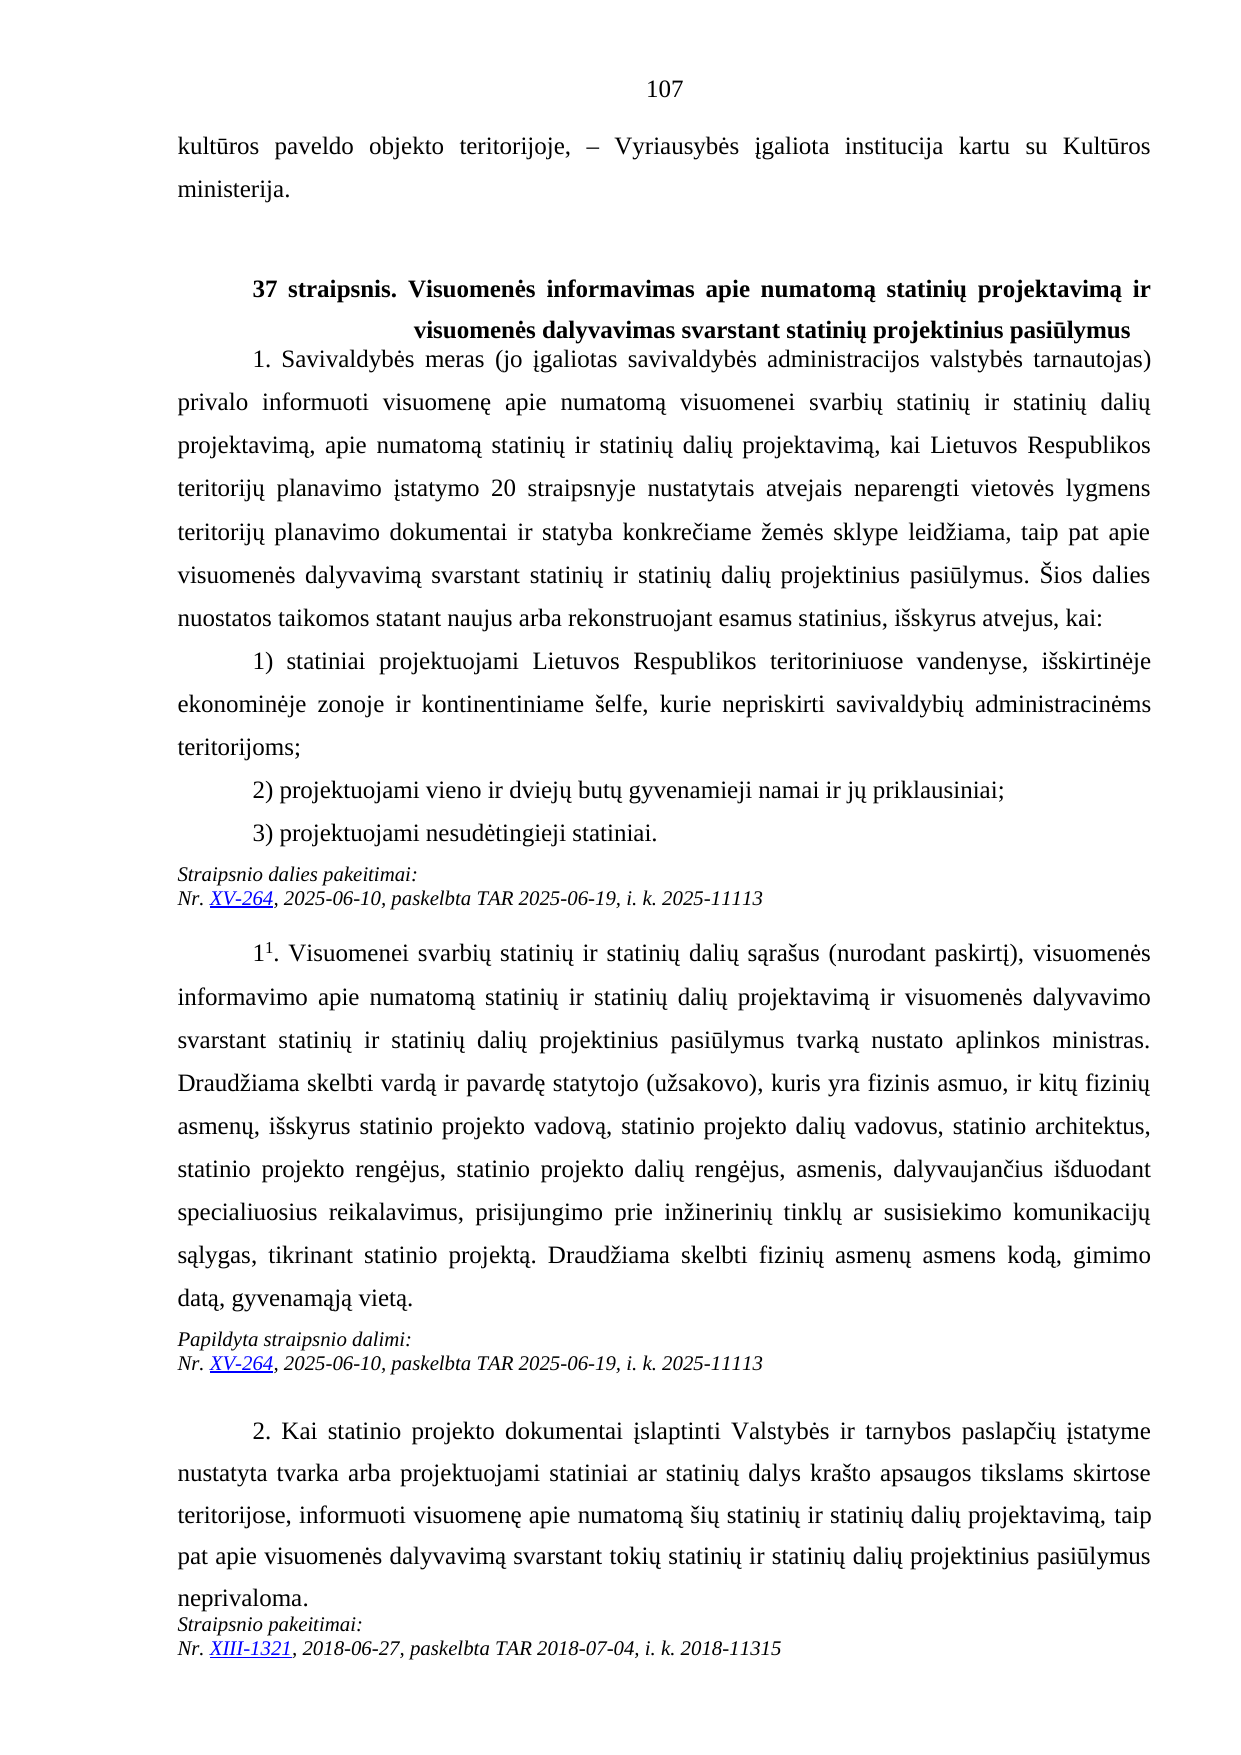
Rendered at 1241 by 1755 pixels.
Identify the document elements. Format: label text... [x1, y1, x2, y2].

text Nr. XV-264, 2025-06-10, paskelbta TAR 2025-06-19, i. k. 2025-11113 [177, 1351, 1152, 1375]
text kultūros paveldo objekto teritorijoje, – Vyriausybės įgaliota institucija kartu su Kultūros ministerija. [177, 131, 1152, 203]
text 2. Kai statinio projekto dokumentai įslaptinti Valstybės ir tarnybos paslapčių įstatyme nustatyta tvarka arba projektuojami statiniai ar statinių dalys krašto apsaugos tikslams skirtose teritorijose, informuoti visuomenę apie numatomą šių statinių ir statinių dalių projektavimą, taip pat apie visuomenės dalyvavimą svarstant tokių statinių ir statinių dalių projektinius pasiūlymus neprivaloma. [177, 1403, 1152, 1612]
text 3) projektuojami nesudėtingieji statiniai. [177, 818, 1152, 847]
text 11. Visuomenei svarbių statinių ir statinių dalių sąrašus (nurodant paskirtį), visuomenės informavimo apie numatomą statinių ir statinių dalių projektavimą ir visuomenės dalyvavimo svarstant statinių ir statinių dalių projektinius pasiūlymus tvarką nustato aplinkos ministras. Draudžiama skelbti vardą ir pavardę statytojo (užsakovo), kuris yra fizinis asmuo, ir kitų fizinių asmenų, išskyrus statinio projekto vadovą, statinio projekto dalių vadovus, statinio architektus, statinio projekto rengėjus, statinio projekto dalių rengėjus, asmenis, dalyvaujančius išduodant specialiuosius reikalavimus, prisijungimo prie inžinerinių tinklų ar susisiekimo komunikacijų sąlygas, tikrinant statinio projektą. Draudžiama skelbti fizinių asmenų asmens kodą, gimimo datą, gyvenamąją vietą. [177, 938, 1152, 1312]
text Nr. XIII-1321, 2018-06-27, paskelbta TAR 2018-07-04, i. k. 2018-11315 [177, 1636, 1152, 1660]
text Straipsnio dalies pakeitimai: [177, 862, 1152, 886]
text Papildyta straipsnio dalimi: [177, 1327, 1152, 1351]
text 2) projektuojami vieno ir dviejų butų gyvenamieji namai ir jų priklausiniai; [177, 775, 1152, 804]
text 1. Savivaldybės meras (jo įgaliotas savivaldybės administracijos valstybės tarnautojas) privalo informuoti visuomenę apie numatomą visuomenei svarbių statinių ir statinių dalių projektavimą, apie numatomą statinių ir statinių dalių projektavimą, kai Lietuvos Respublikos teritorijų planavimo įstatymo 20 straipsnyje nustatytais atvejais neparengti vietovės lygmens teritorijų planavimo dokumentai ir statyba konkrečiame žemės sklype leidžiama, taip pat apie visuomenės dalyvavimą svarstant statinių ir statinių dalių projektinius pasiūlymus. Šios dalies nuostatos taikomos statant naujus arba rekonstruojant esamus statinius, išskyrus atvejus, kai: [177, 344, 1152, 632]
text Straipsnio pakeitimai: [177, 1612, 1152, 1636]
text Nr. XV-264, 2025-06-10, paskelbta TAR 2025-06-19, i. k. 2025-11113 [177, 886, 1152, 910]
text 37 straipsnis. Visuomenės informavimas apie numatomą statinių projektavimą ir visuomenės dalyvavimas svarstant statinių projektinius pasiūlymus [252, 261, 1152, 344]
text 1) statiniai projektuojami Lietuvos Respublikos teritoriniuose vandenyse, išskirtinėje ekonominėje zonoje ir kontinentiniame šelfe, kurie nepriskirti savivaldybių administracinėms teritorijoms; [177, 646, 1152, 761]
